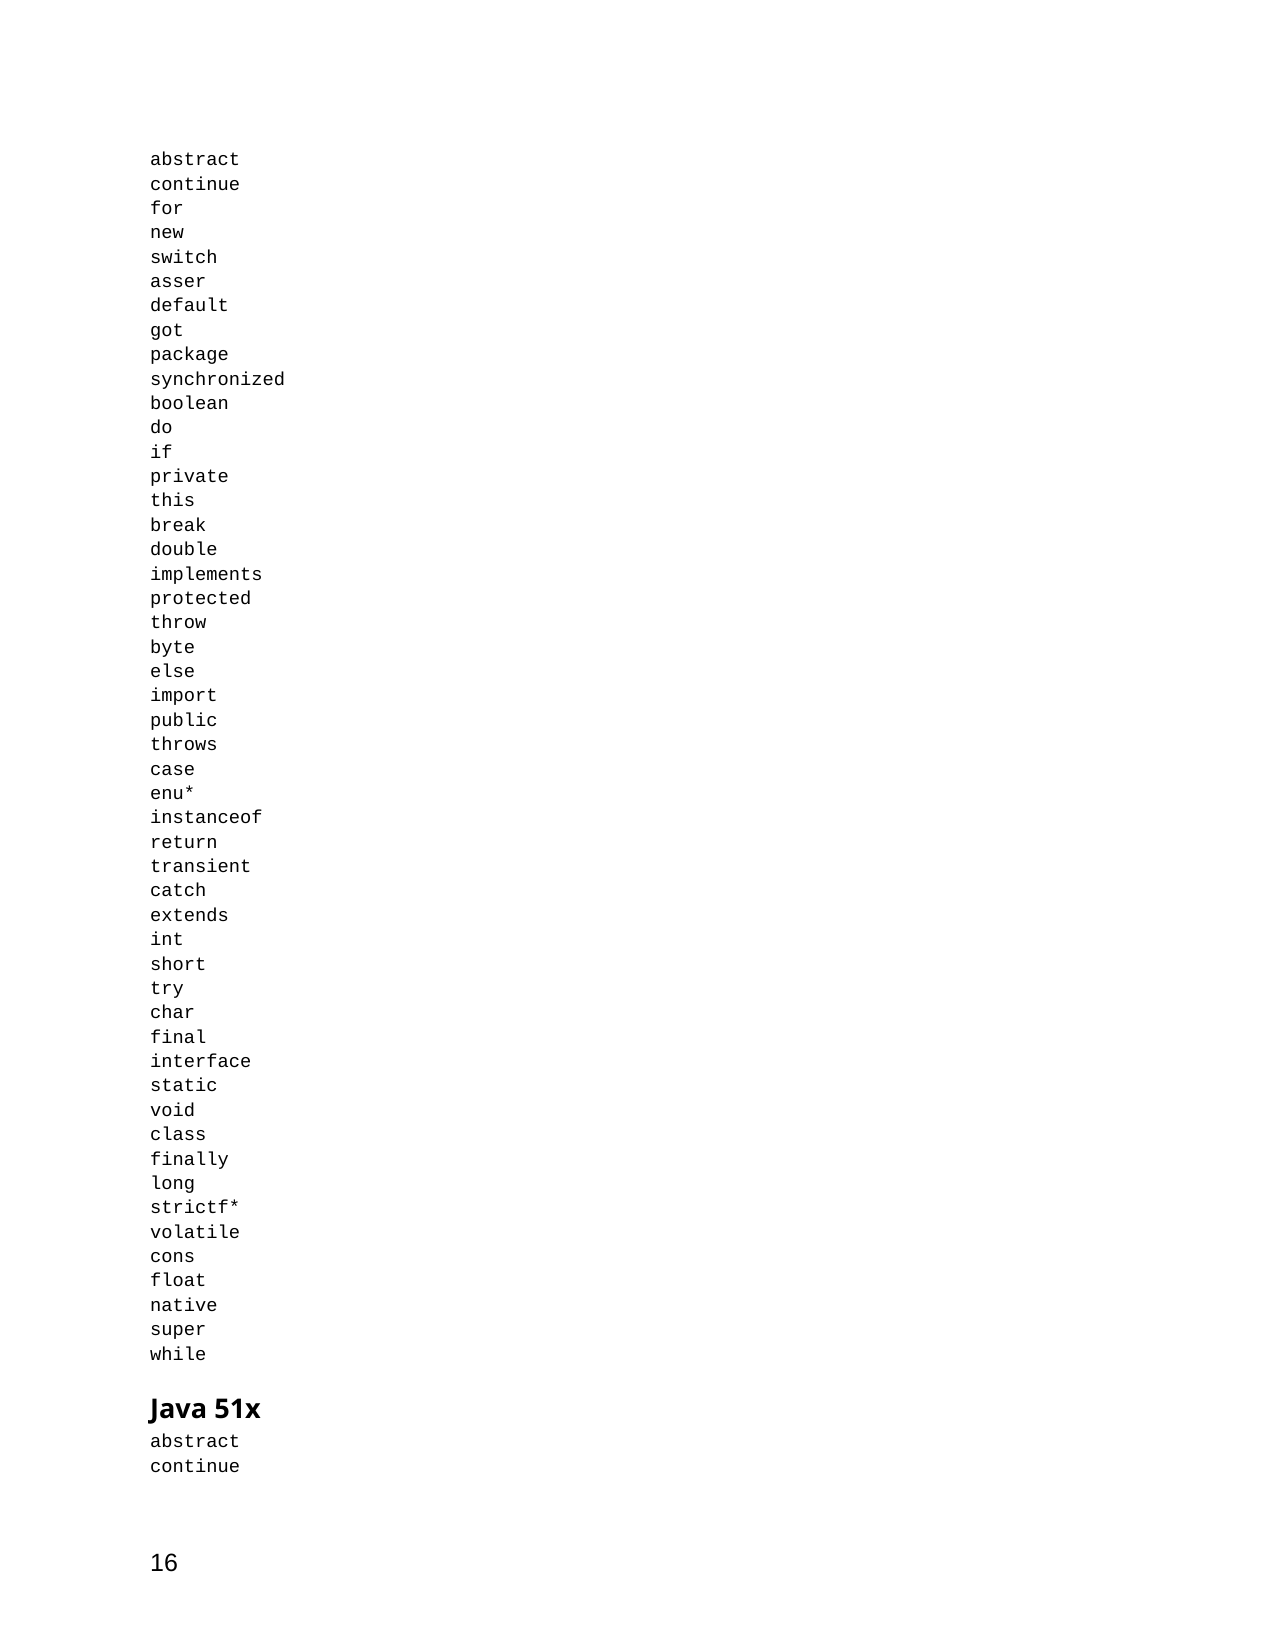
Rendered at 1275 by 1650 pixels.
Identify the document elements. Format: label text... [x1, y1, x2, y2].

subtitle package [150, 345, 1125, 366]
subtitle char [150, 1003, 1125, 1024]
subtitle enu* [150, 784, 1125, 805]
subtitle boolean [150, 394, 1125, 415]
subtitle native [150, 1296, 1125, 1317]
subtitle strictf* [150, 1198, 1125, 1219]
subtitle int [150, 930, 1125, 951]
subtitle throw [150, 613, 1125, 634]
subtitle void [150, 1101, 1125, 1122]
subtitle finally [150, 1149, 1125, 1171]
subtitle implements [150, 564, 1125, 586]
subtitle transient [150, 857, 1125, 878]
subtitle protected [150, 589, 1125, 610]
subtitle final [150, 1027, 1125, 1049]
subtitle short [150, 954, 1125, 976]
subtitle case [150, 759, 1125, 781]
subtitle switch [150, 247, 1125, 269]
subtitle got [150, 321, 1125, 342]
subtitle class [150, 1125, 1125, 1146]
subtitle continue [150, 174, 1125, 196]
subtitle catch [150, 881, 1125, 902]
subtitle super [150, 1320, 1125, 1341]
subtitle interface [150, 1052, 1125, 1073]
subtitle asser [150, 272, 1125, 293]
subtitle cons [150, 1247, 1125, 1268]
subtitle extends [150, 906, 1125, 927]
subtitle byte [150, 637, 1125, 659]
subtitle float [150, 1271, 1125, 1292]
subtitle long [150, 1174, 1125, 1195]
subtitle try [150, 979, 1125, 1000]
subtitle break [150, 516, 1125, 537]
subtitle if [150, 442, 1125, 464]
subtitle for [150, 199, 1125, 220]
subtitle else [150, 662, 1125, 683]
subtitle public [150, 711, 1125, 732]
subtitle throws [150, 735, 1125, 756]
subtitle abstract [150, 150, 1125, 171]
subtitle new [150, 223, 1125, 244]
subtitle double [150, 540, 1125, 561]
subtitle volatile [150, 1222, 1125, 1244]
subtitle do [150, 418, 1125, 439]
subtitle Java 51x [150, 1389, 1125, 1426]
subtitle private [150, 467, 1125, 488]
subtitle return [150, 832, 1125, 854]
subtitle this [150, 491, 1125, 512]
subtitle while [150, 1344, 1125, 1366]
subtitle import [150, 686, 1125, 707]
subtitle instanceof [150, 808, 1125, 829]
subtitle static [150, 1076, 1125, 1097]
subtitle abstract [150, 1432, 1125, 1453]
subtitle continue [150, 1456, 1125, 1478]
subtitle default [150, 296, 1125, 317]
subtitle synchronized [150, 369, 1125, 391]
